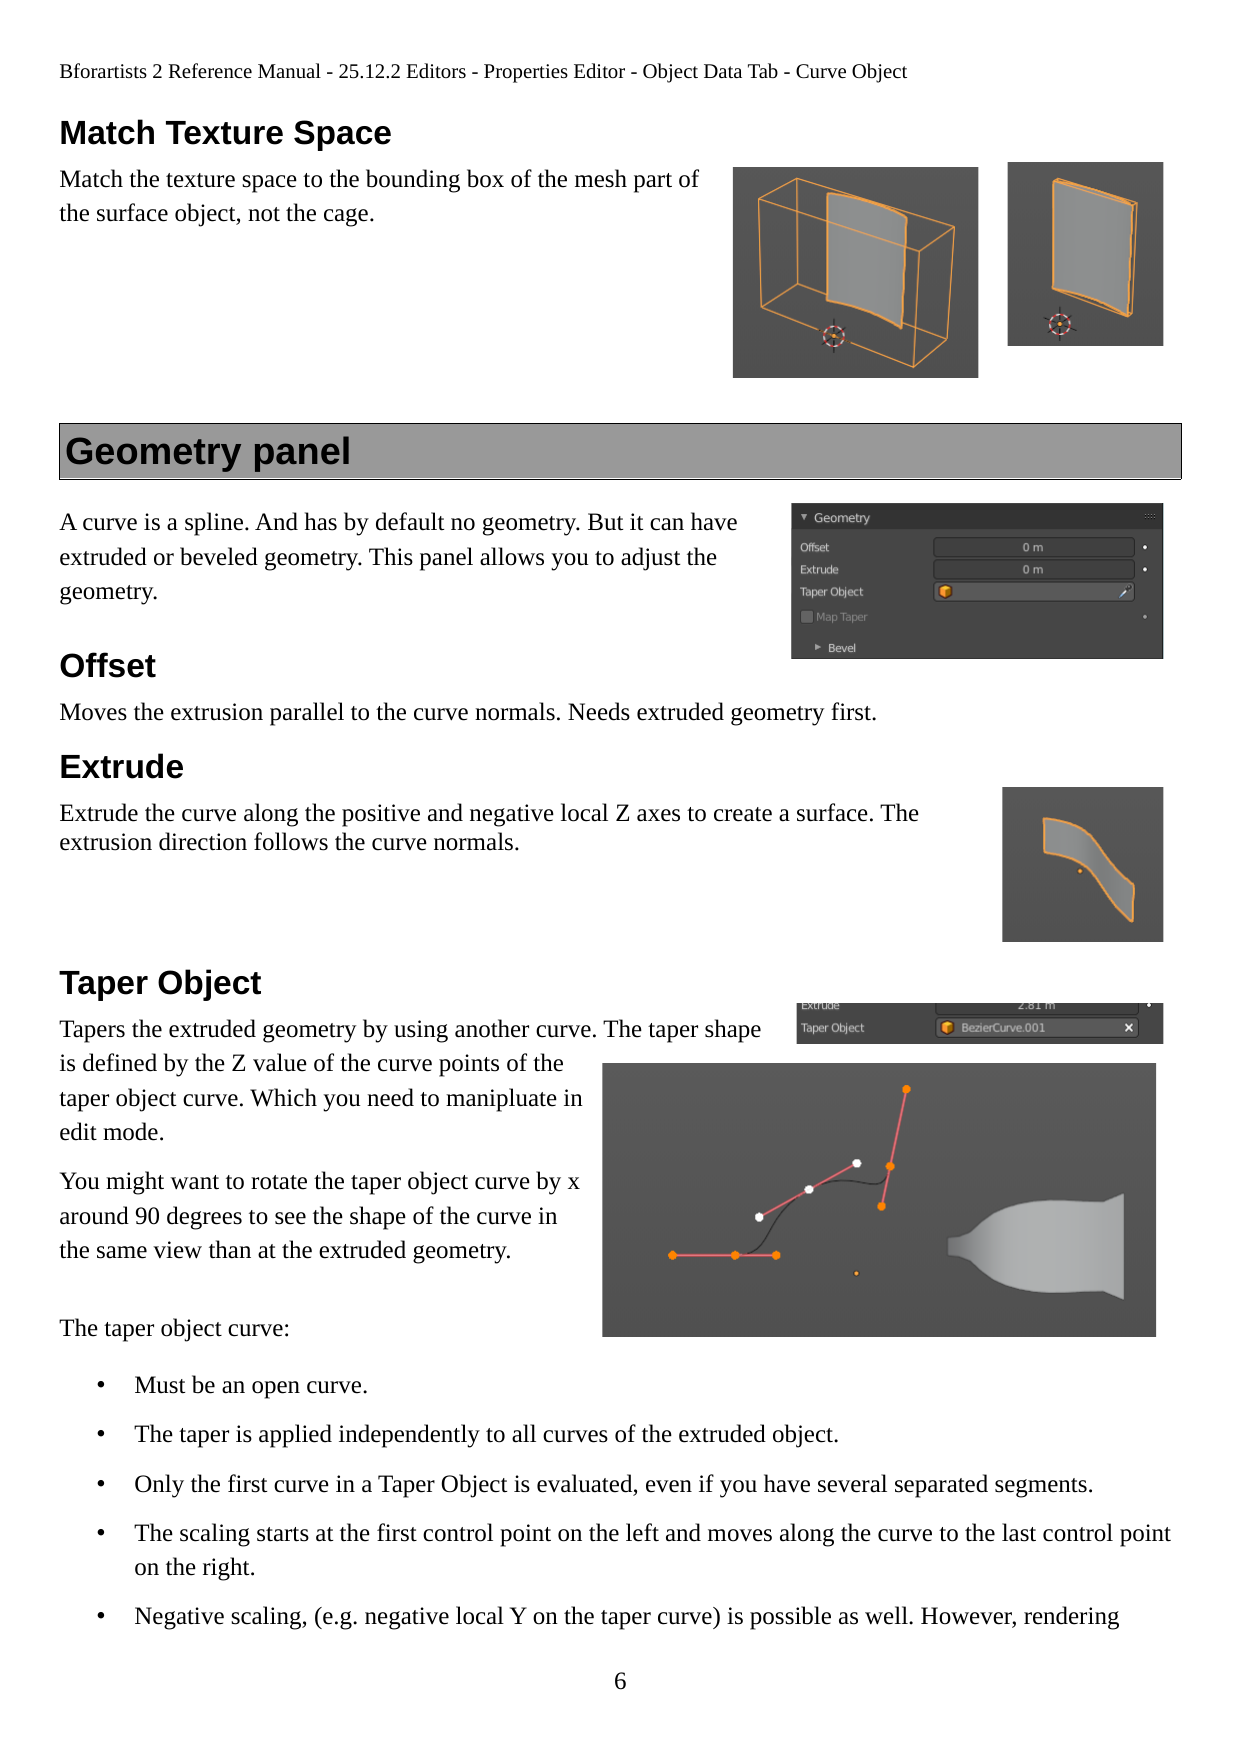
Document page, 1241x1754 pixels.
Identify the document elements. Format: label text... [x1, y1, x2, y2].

picture [796, 1003, 1164, 1044]
list Only the first curve in a Taper Object is evaluated, even if you have several separated segments. [97, 1469, 1181, 1497]
subtitle Match Texture Space [59, 113, 1181, 151]
subtitle Taper Object [59, 963, 1181, 1001]
subtitle Offset [59, 646, 1181, 685]
text A curve is a spline. And has by default no geometry. But it can have extruded or beveled geometry. This panel allows you to adjust the geometry. [59, 507, 791, 605]
picture [791, 503, 1164, 659]
table_header Geometry panel [60, 424, 1181, 478]
text You might want to rotate the taper object curve by x around 90 degrees to see the shape of the curve in the same view than at the extruded geometry. [59, 1166, 602, 1264]
list The taper is applied independently to all curves of the extruded object. [97, 1419, 1181, 1448]
picture [732, 167, 979, 378]
list Must be an open curve. [97, 1371, 1181, 1399]
text Moves the extrusion parallel to the curve normals. Needs extruded geometry first. [59, 697, 1181, 726]
picture [1007, 162, 1164, 346]
list The scaling starts at the first control point on the left and moves along the curve to the last control point on the right. [97, 1518, 1181, 1581]
picture [1002, 787, 1164, 942]
text The taper object curve: [59, 1313, 1181, 1342]
list Negative scaling, (e.g. negative local Y on the taper curve) is possible as well. However, rendering [97, 1601, 1181, 1630]
text Extrude the curve along the positive and negative local Z axes to create a surface. The extrusion direction follows the curve normals. [59, 798, 1002, 856]
picture [602, 1063, 1157, 1337]
text Tapers the extruded geometry by using another curve. The taper shape is defined by the Z value of the curve points of the taper object curve. Which you need to manipluate in edit mode. [59, 1014, 1181, 1146]
subtitle Extrude [59, 747, 1181, 786]
text Match the texture space to the bounding box of the mesh part of the surface object, not the cage. [59, 164, 1007, 227]
